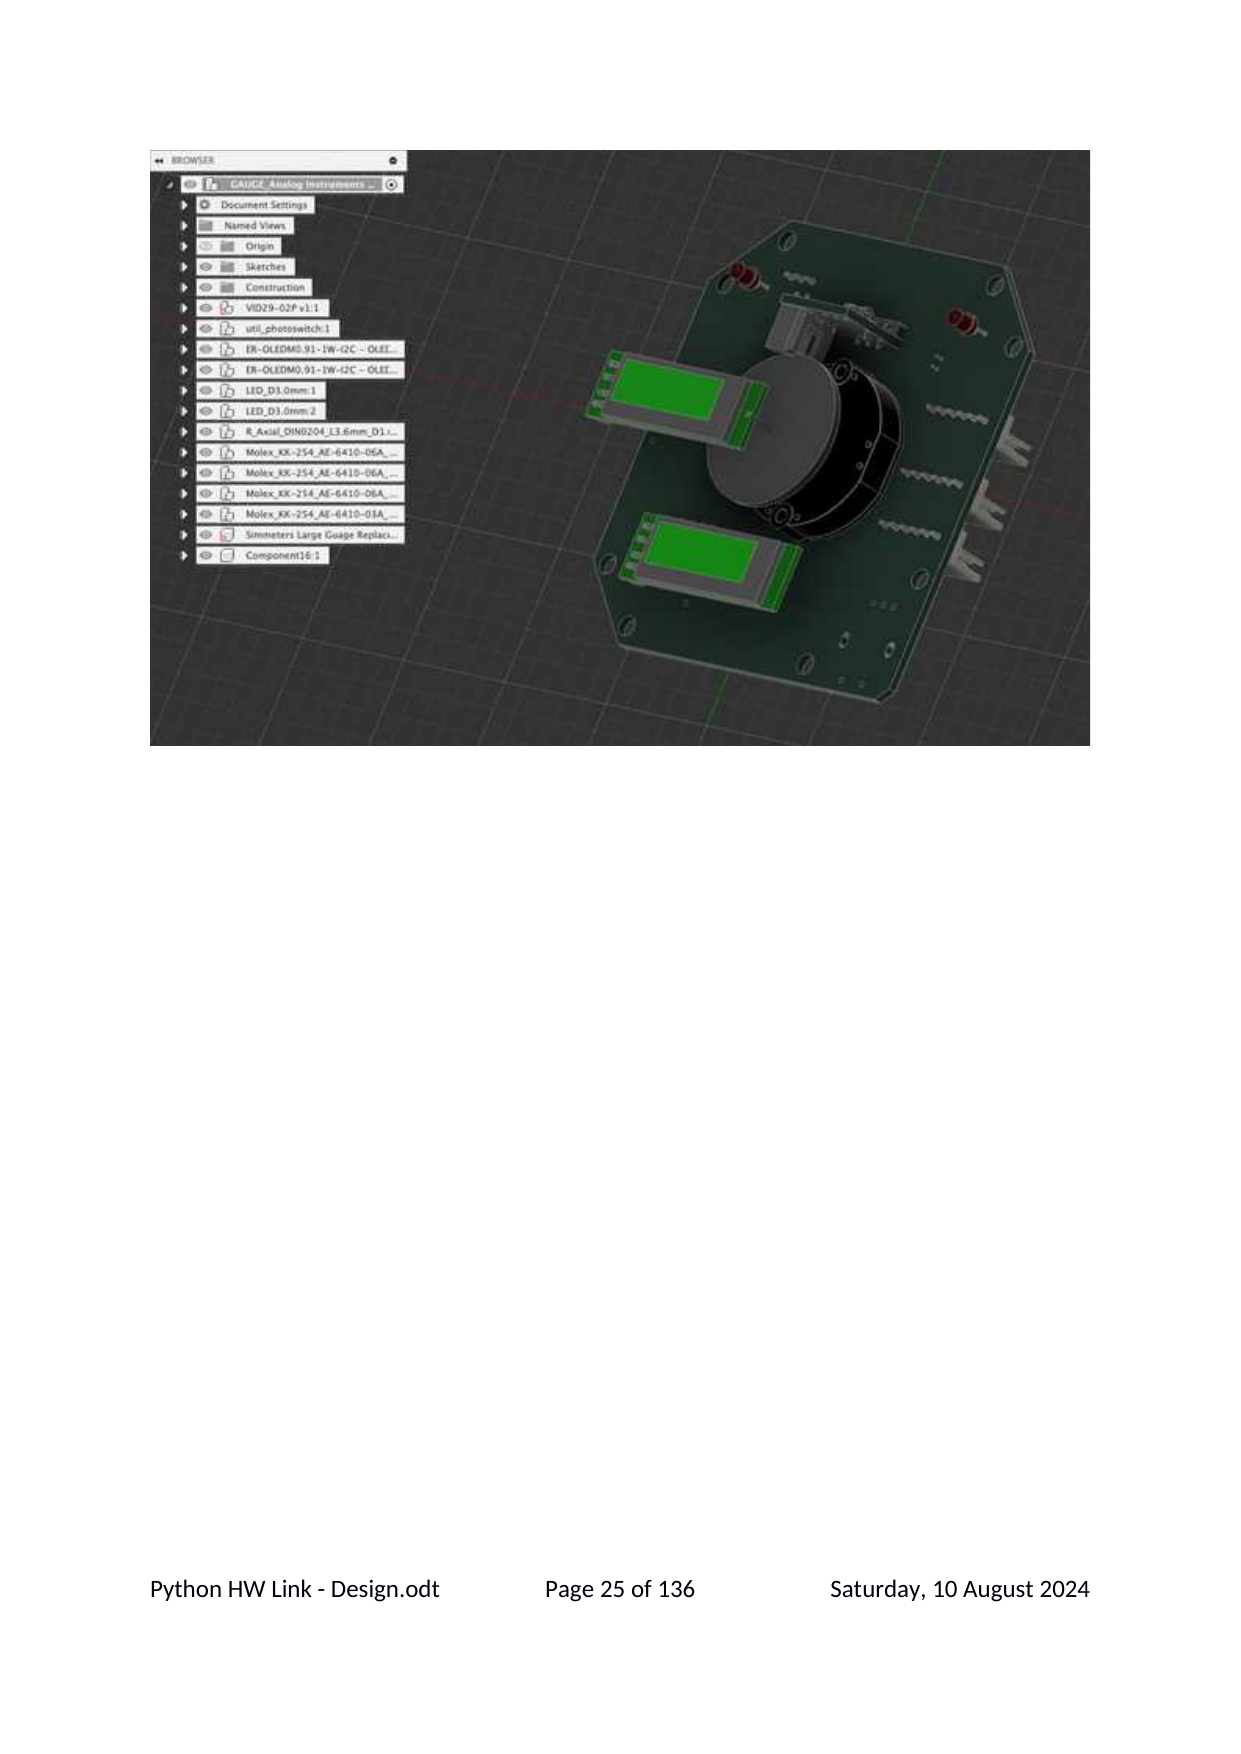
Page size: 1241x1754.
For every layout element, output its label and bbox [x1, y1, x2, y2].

picture [150, 150, 1091, 746]
